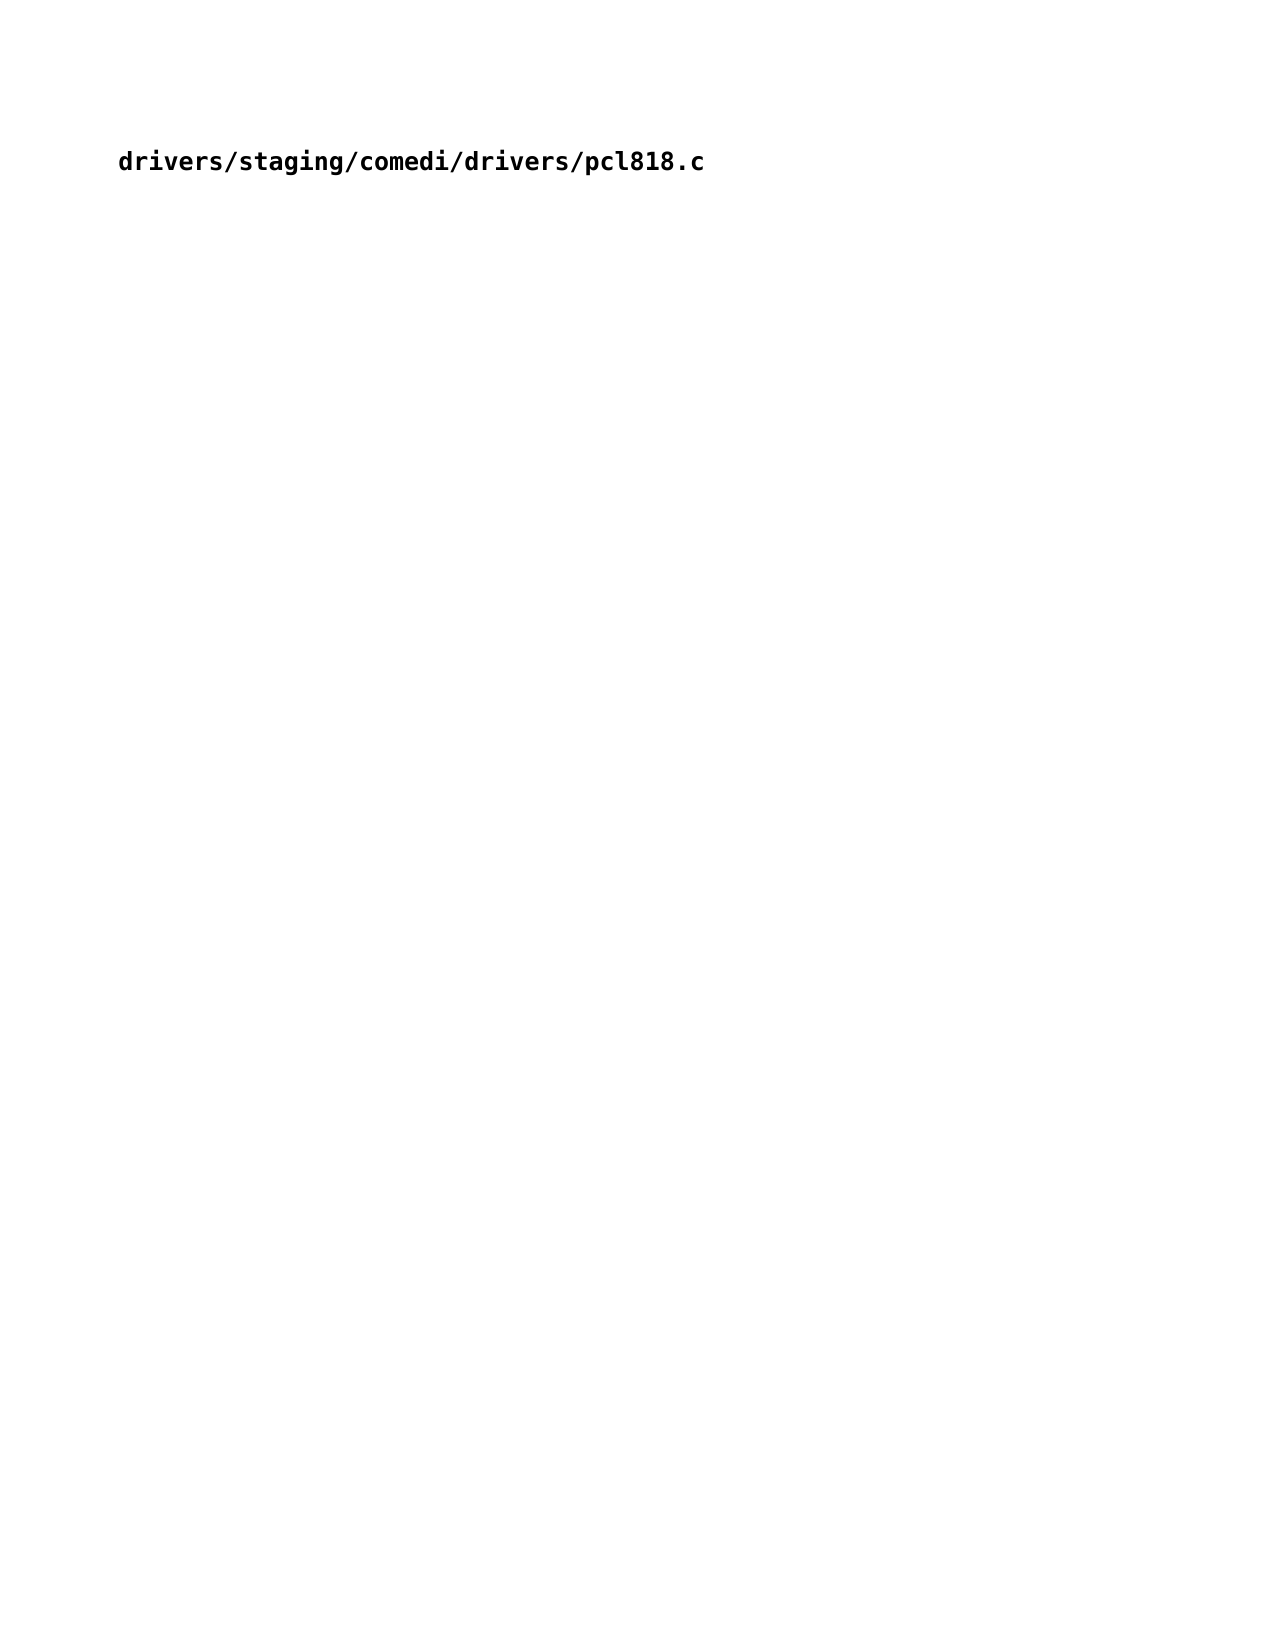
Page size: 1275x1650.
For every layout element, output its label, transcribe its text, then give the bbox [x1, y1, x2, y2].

text drivers/staging/comedi/drivers/pcl818.c [118, 147, 1157, 176]
